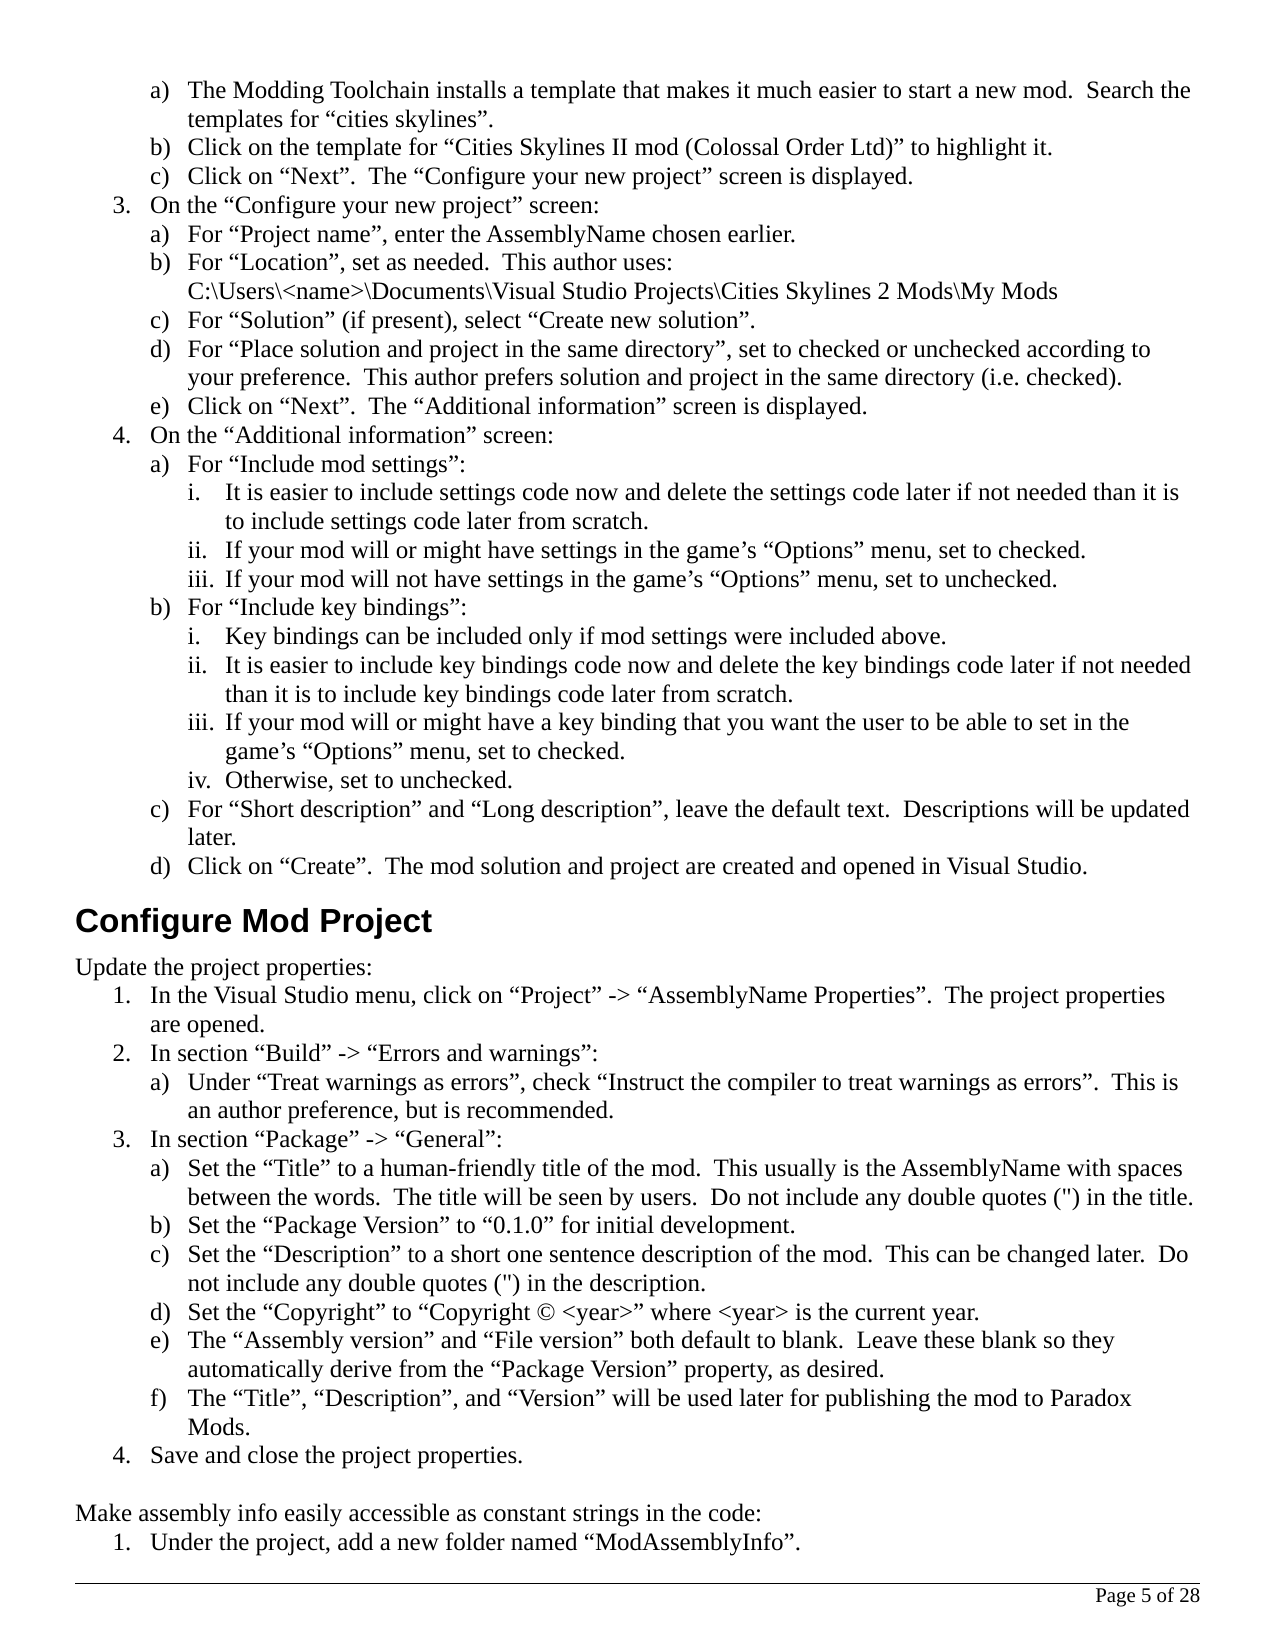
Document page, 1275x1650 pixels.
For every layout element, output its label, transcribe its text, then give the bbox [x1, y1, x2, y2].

list If your mod will not have settings in the game’s “Options” menu, set to unchecked. [187, 564, 1200, 592]
text Make assembly info easily accessible as constant strings in the code: [75, 1498, 1200, 1527]
list For “Location”, set as needed. This author uses: C:\Users\<name>\Documents\Visual Studio Projects\Cities Skylines 2 Mods\My Mods [150, 247, 1200, 305]
list In section “Package” -> “General”: [112, 1124, 1200, 1153]
list It is easier to include settings code now and delete the settings code later if not needed than it is to include settings code later from scratch. [187, 477, 1200, 535]
subtitle Configure Mod Project [75, 901, 1200, 939]
list Under the project, add a new folder named “ModAssemblyInfo”. [112, 1527, 1200, 1556]
list If your mod will or might have settings in the game’s “Options” menu, set to checked. [187, 535, 1200, 564]
list Key bindings can be included only if mod settings were included above. [187, 621, 1200, 650]
list The “Assembly version” and “File version” both default to blank. Leave these blank so they automatically derive from the “Package Version” property, as desired. [150, 1326, 1200, 1383]
list Click on “Next”. The “Configure your new project” screen is displayed. [150, 161, 1200, 190]
list For “Place solution and project in the same directory”, set to checked or unchecked according to your preference. This author prefers solution and project in the same directory (i.e. checked). [150, 334, 1200, 391]
list The Modding Toolchain installs a template that makes it much easier to start a new mod. Search the templates for “cities skylines”. [150, 75, 1200, 132]
list The “Title”, “Description”, and “Version” will be used later for publishing the mod to Paradox Mods. [150, 1383, 1200, 1441]
list For “Include key bindings”: [150, 592, 1200, 621]
list In the Visual Studio menu, click on “Project” -> “AssemblyName Properties”. The project properties are opened. [112, 981, 1200, 1038]
list If your mod will or might have a key binding that you want the user to be able to set in the game’s “Options” menu, set to checked. [187, 707, 1200, 765]
list For “Project name”, enter the AssemblyName chosen earlier. [150, 219, 1200, 247]
list For “Short description” and “Long description”, leave the default text. Descriptions will be updated later. [150, 794, 1200, 851]
list Otherwise, set to unchecked. [187, 765, 1200, 794]
list For “Include mod settings”: [150, 449, 1200, 477]
text Update the project properties: [75, 952, 1200, 981]
list It is easier to include key bindings code now and delete the key bindings code later if not needed than it is to include key bindings code later from scratch. [187, 650, 1200, 707]
list Set the “Copyright” to “Copyright © <year>” where <year> is the current year. [150, 1297, 1200, 1326]
list Click on the template for “Cities Skylines II mod (Colossal Order Ltd)” to highlight it. [150, 132, 1200, 161]
list On the “Additional information” screen: [112, 420, 1200, 449]
list Click on “Create”. The mod solution and project are created and opened in Visual Studio. [150, 851, 1200, 880]
list Click on “Next”. The “Additional information” screen is displayed. [150, 391, 1200, 420]
list Set the “Description” to a short one sentence description of the mod. This can be changed later. Do not include any double quotes (") in the description. [150, 1239, 1200, 1297]
list On the “Configure your new project” screen: [112, 190, 1200, 219]
list Save and close the project properties. [112, 1441, 1200, 1469]
list In section “Build” -> “Errors and warnings”: [112, 1038, 1200, 1067]
list For “Solution” (if present), select “Create new solution”. [150, 305, 1200, 334]
list Set the “Package Version” to “0.1.0” for initial development. [150, 1211, 1200, 1239]
list Set the “Title” to a human-friendly title of the mod. This usually is the AssemblyName with spaces between the words. The title will be seen by users. Do not include any double quotes (") in the title. [150, 1153, 1200, 1211]
list Under “Treat warnings as errors”, check “Instruct the compiler to treat warnings as errors”. This is an author preference, but is recommended. [150, 1067, 1200, 1124]
